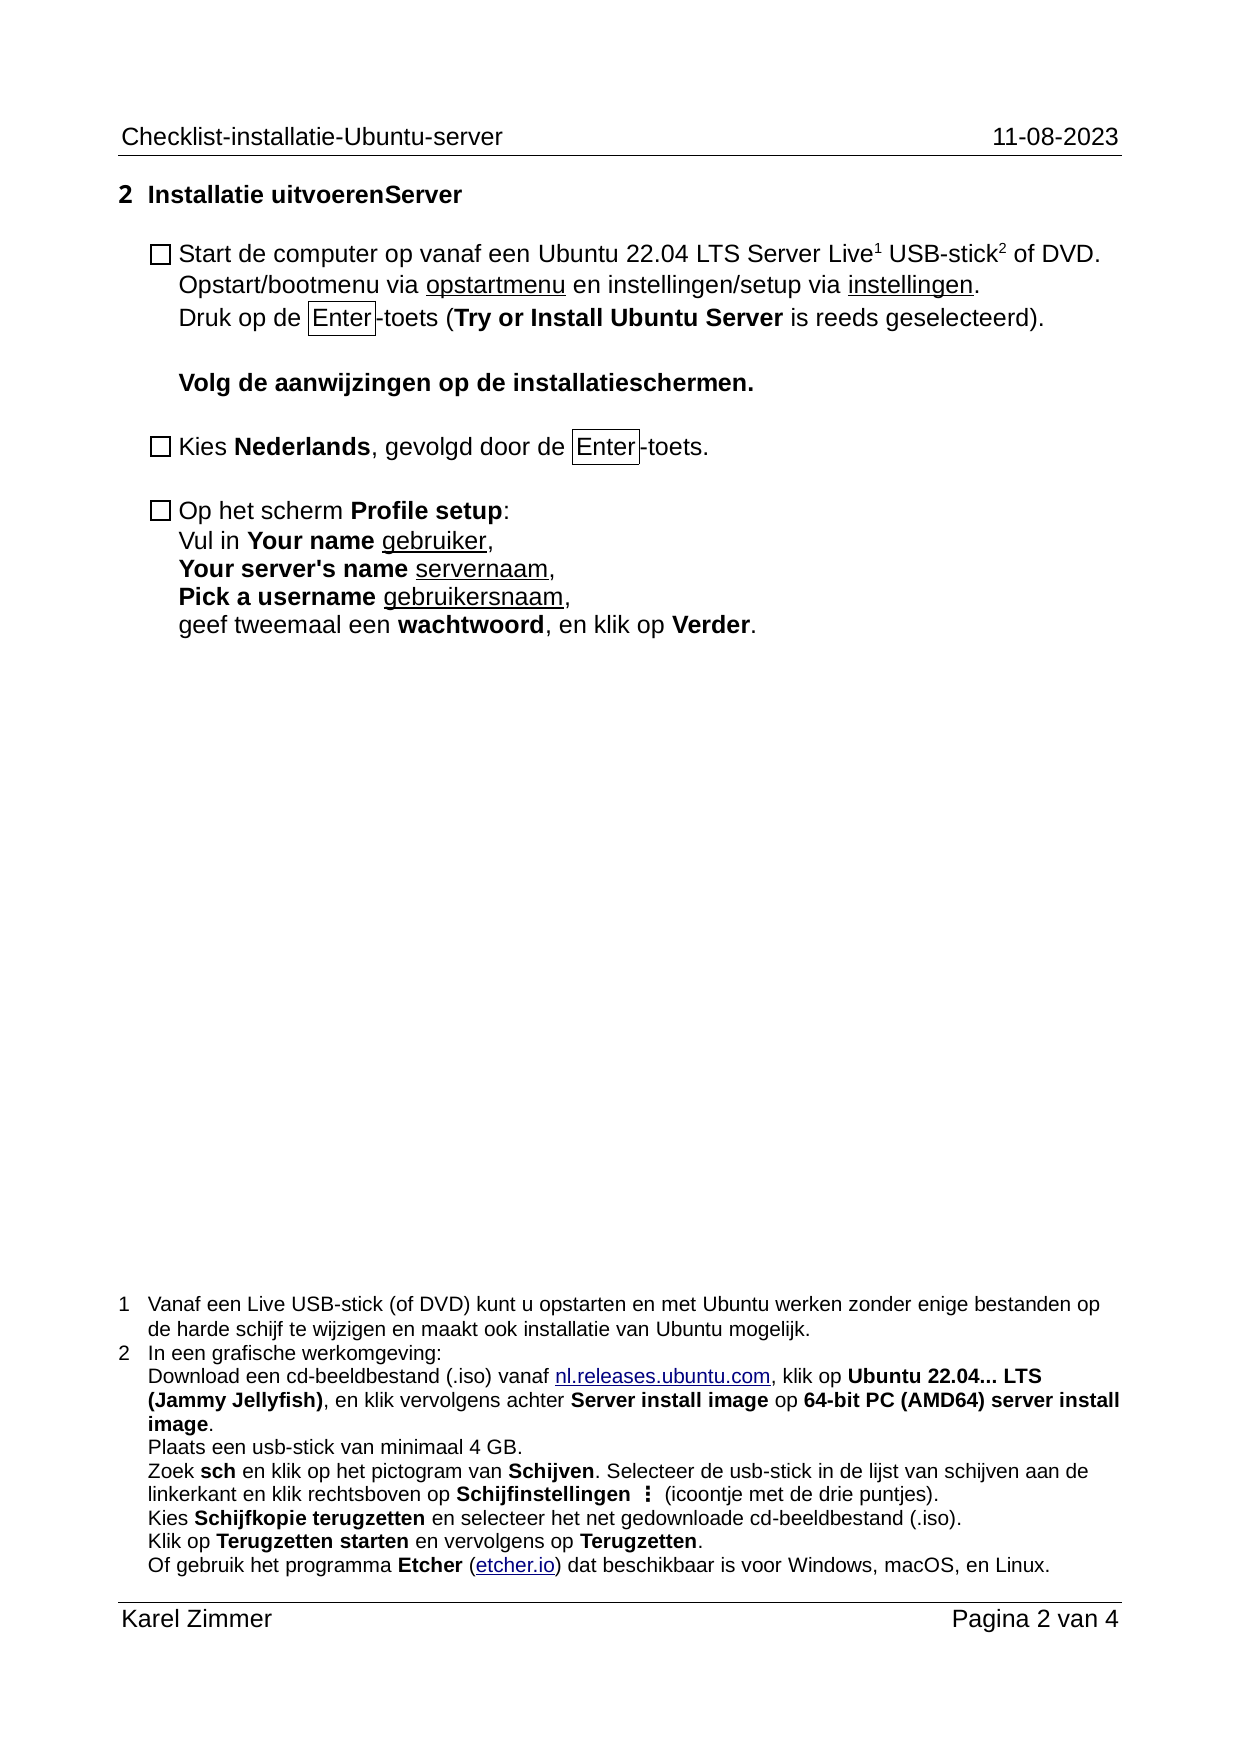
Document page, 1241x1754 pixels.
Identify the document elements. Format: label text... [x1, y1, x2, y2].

table_cell Vul in Your name gebruiker, Your server's name servernaam, Pick a username gebruikersnaam, geef tweemaal een wachtwoord, en klik op Verder. [177, 526, 1122, 640]
list Installatie uitvoerenServer [118, 177, 1122, 211]
table_cell [118, 337, 142, 367]
table_cell [177, 465, 1122, 496]
table_cell [118, 398, 142, 428]
table_cell [142, 269, 177, 300]
table_cell [142, 300, 177, 337]
table_cell [118, 368, 142, 398]
table_cell [177, 337, 1122, 367]
table_header [118, 239, 142, 269]
table_cell [142, 465, 177, 496]
table_cell [142, 337, 177, 367]
table_cell [142, 526, 177, 640]
table_cell [118, 496, 142, 526]
table_cell [177, 398, 1122, 428]
table_cell Druk op de Enter-toets (Try or Install Ubuntu Server is reeds geselecteerd). [177, 300, 1122, 337]
table_header [142, 239, 177, 269]
table_cell [118, 269, 142, 300]
table_cell Volg de aanwijzingen op de installatieschermen. [177, 368, 1122, 398]
table_header Start de computer op vanaf een Ubuntu 22.04 LTS Server Live USB-stick of DVD. [177, 239, 1122, 269]
table_cell [118, 465, 142, 496]
table_cell [142, 496, 177, 526]
table_cell [142, 368, 177, 398]
table_cell Op het scherm Profile setup: [177, 496, 1122, 526]
table_cell [118, 300, 142, 337]
table_cell [142, 398, 177, 428]
table_cell [118, 526, 142, 640]
table_cell Opstart/bootmenu via opstartmenu en instellingen/setup via instellingen. [177, 269, 1122, 300]
table_cell Kies Nederlands, gevolgd door de Enter-toets. [177, 428, 1122, 465]
table_cell [142, 428, 177, 465]
table_cell [118, 428, 142, 465]
